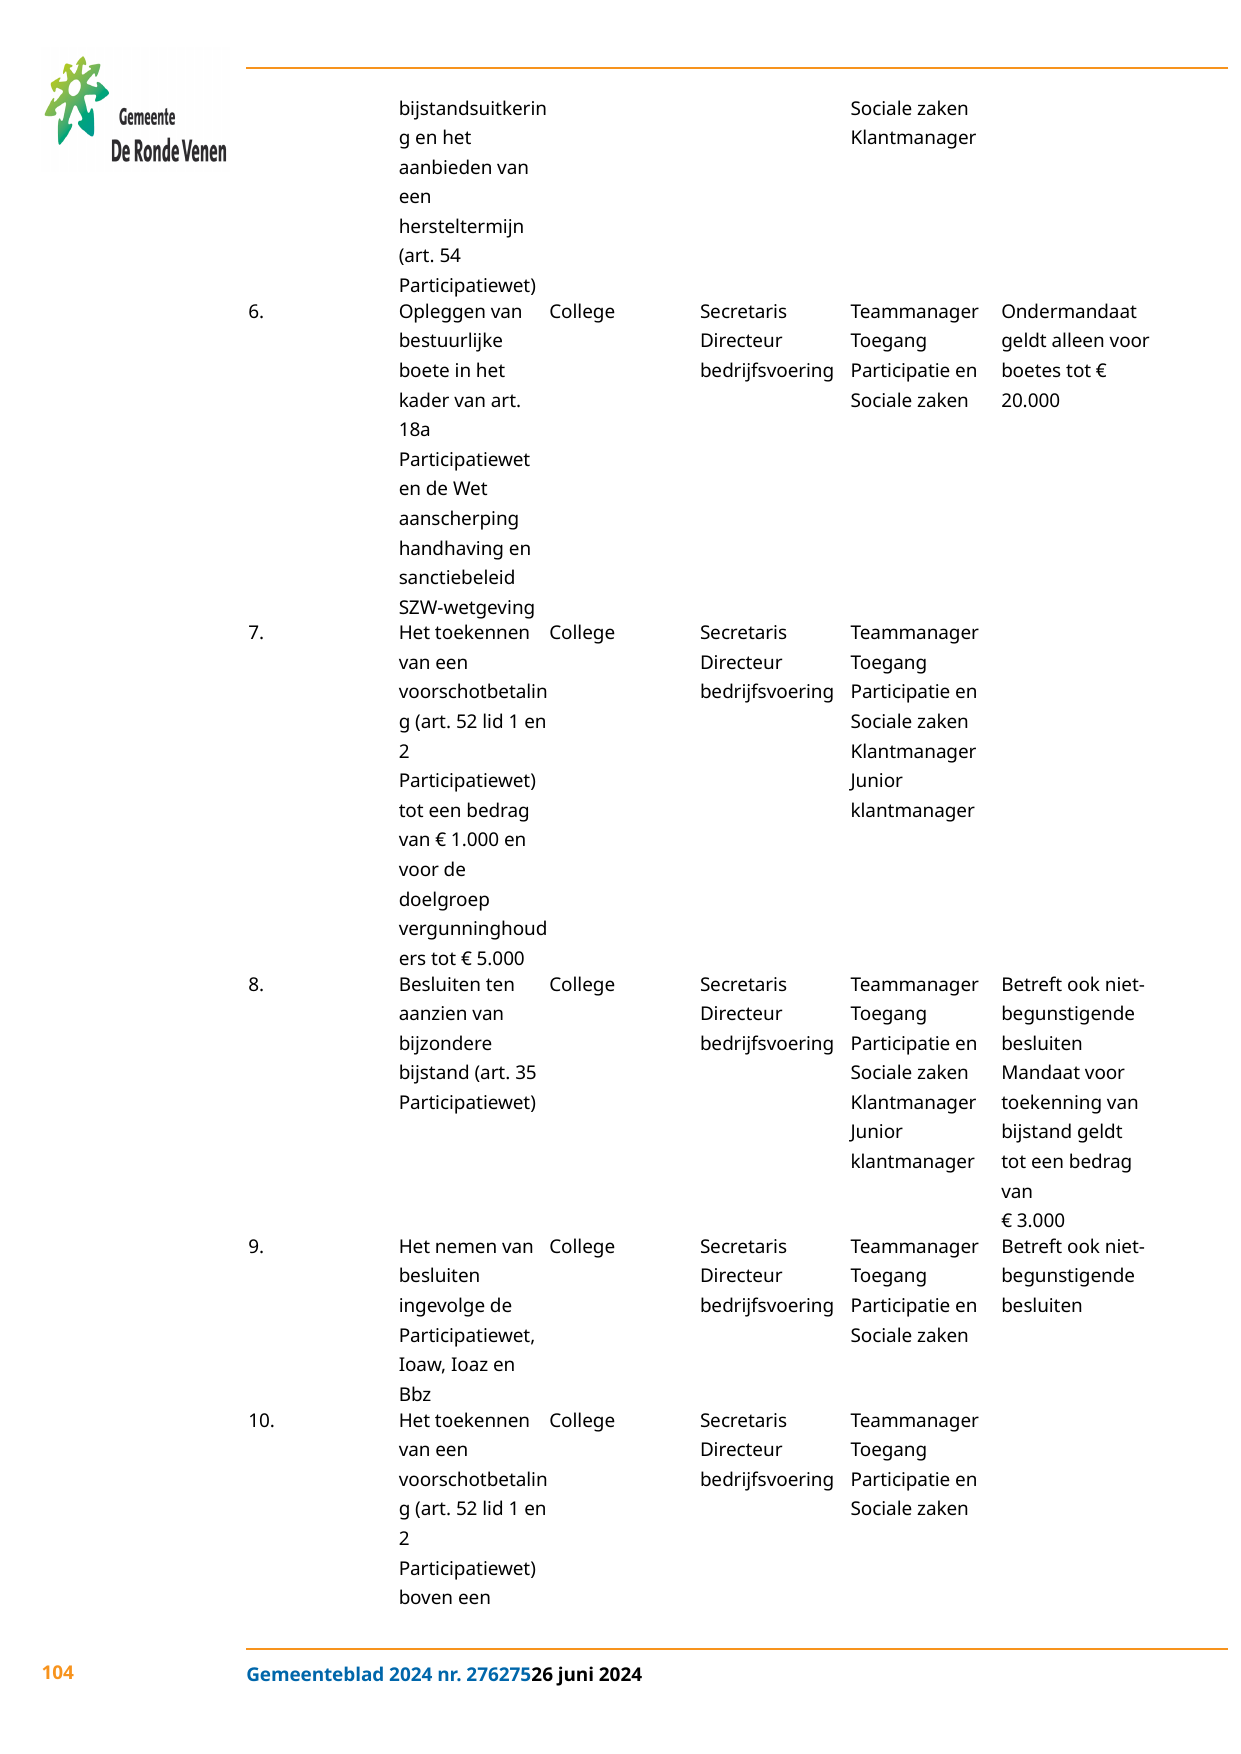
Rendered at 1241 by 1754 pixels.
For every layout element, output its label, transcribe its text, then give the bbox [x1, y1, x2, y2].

table_cell Sociale zaken Klantmanager [850, 95, 1001, 298]
picture [41, 47, 231, 172]
table_cell [248, 95, 398, 298]
table_cell College [549, 971, 700, 1233]
table_cell Teammanager Toegang Participatie en Sociale zaken Klantmanager Junior klantmanager [850, 620, 1001, 971]
table_cell Teammanager Toegang Participatie en Sociale zaken [850, 1233, 1001, 1407]
table_cell Het toekennen van een voorschotbetaling (art. 52 lid 1 en 2 Participatiewet) boven een [399, 1407, 549, 1610]
table_cell [549, 95, 700, 298]
table_cell College [549, 298, 700, 619]
table_cell Secretaris Directeur bedrijfsvoering [700, 298, 850, 619]
table_cell College [549, 1407, 700, 1610]
table_cell Teammanager Toegang Participatie en Sociale zaken Klantmanager Junior klantmanager [850, 971, 1001, 1233]
table_cell Betreft ook niet-begunstigende besluiten [1001, 1233, 1152, 1407]
table_cell Het toekennen van een voorschotbetaling (art. 52 lid 1 en 2 Participatiewet) tot een bedrag van € 1.000 en voor de doelgroep vergunninghouders tot € 5.000 [399, 620, 549, 971]
table_cell Besluiten ten aanzien van bijzondere bijstand (art. 35 Participatiewet) [399, 971, 549, 1233]
table_cell Ondermandaat geldt alleen voor boetes tot € 20.000 [1001, 298, 1152, 619]
table_cell Teammanager Toegang Participatie en Sociale zaken [850, 298, 1001, 619]
table_cell Teammanager Toegang Participatie en Sociale zaken [850, 1407, 1001, 1610]
table_cell College [549, 1233, 700, 1407]
table_cell Secretaris Directeur bedrijfsvoering [700, 1233, 850, 1407]
table_cell 7. [248, 620, 398, 971]
table_cell Het nemen van besluiten ingevolge de Participatiewet, Ioaw, Ioaz en Bbz [399, 1233, 549, 1407]
table_cell [1001, 95, 1152, 298]
table_cell Secretaris Directeur bedrijfsvoering [700, 971, 850, 1233]
table_cell [1001, 1407, 1152, 1610]
table_cell Secretaris Directeur bedrijfsvoering [700, 620, 850, 971]
table_cell College [549, 620, 700, 971]
table_cell Opleggen van bestuurlijke boete in het kader van art. 18a Participatiewet en de Wet aanscherping handhaving en sanctiebeleid SZW-wetgeving [399, 298, 549, 619]
table_cell 8. [248, 971, 398, 1233]
table_cell Betreft ook niet- begunstigende besluiten Mandaat voor toekenning van bijstand geldt tot een bedrag van € 3.000 [1001, 971, 1152, 1233]
table_cell 10. [248, 1407, 398, 1610]
table_cell Secretaris Directeur bedrijfsvoering [700, 1407, 850, 1610]
table_cell [1001, 620, 1152, 971]
table_cell 9. [248, 1233, 398, 1407]
table_cell 6. [248, 298, 398, 619]
table_cell [700, 95, 850, 298]
table_cell bijstandsuitkering en het aanbieden van een hersteltermijn (art. 54 Participatiewet) [399, 95, 549, 298]
